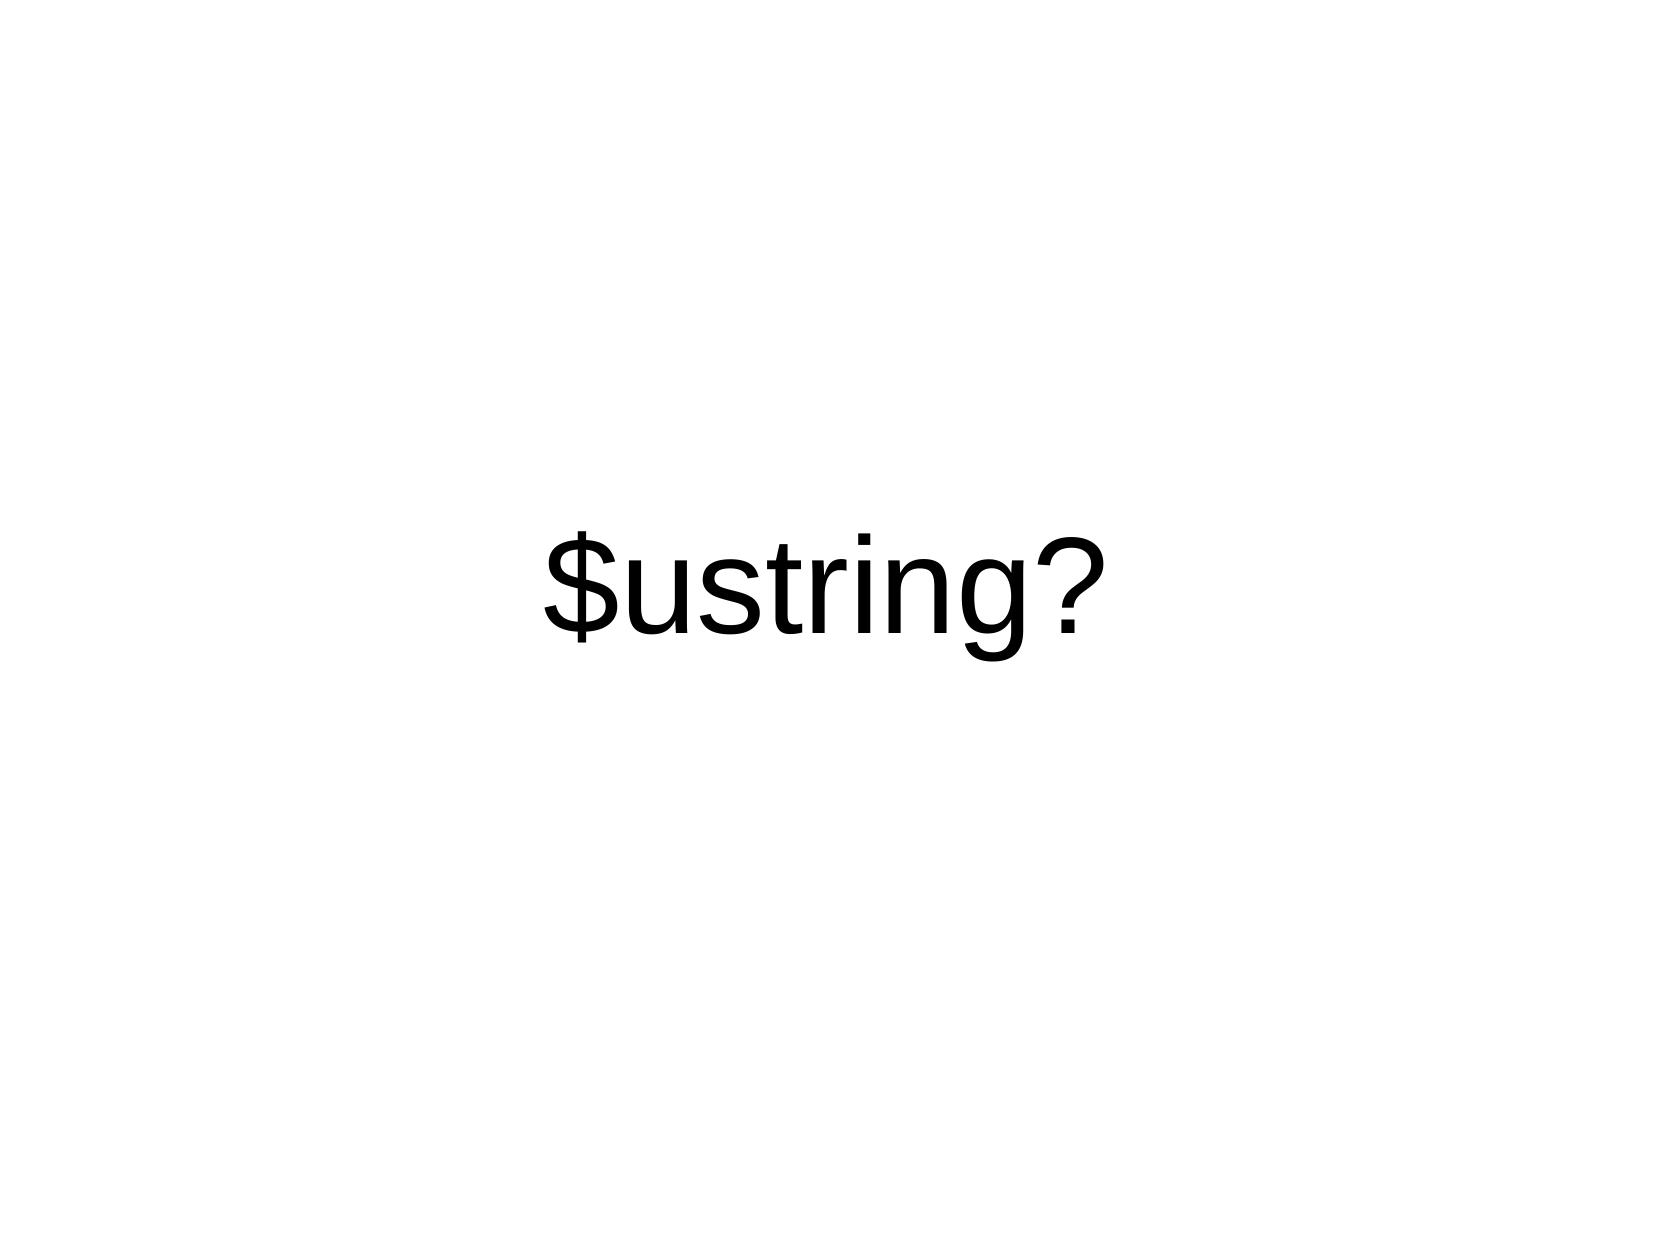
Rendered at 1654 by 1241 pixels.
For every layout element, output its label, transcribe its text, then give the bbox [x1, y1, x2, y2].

title $ustring? [82, 49, 1571, 1123]
